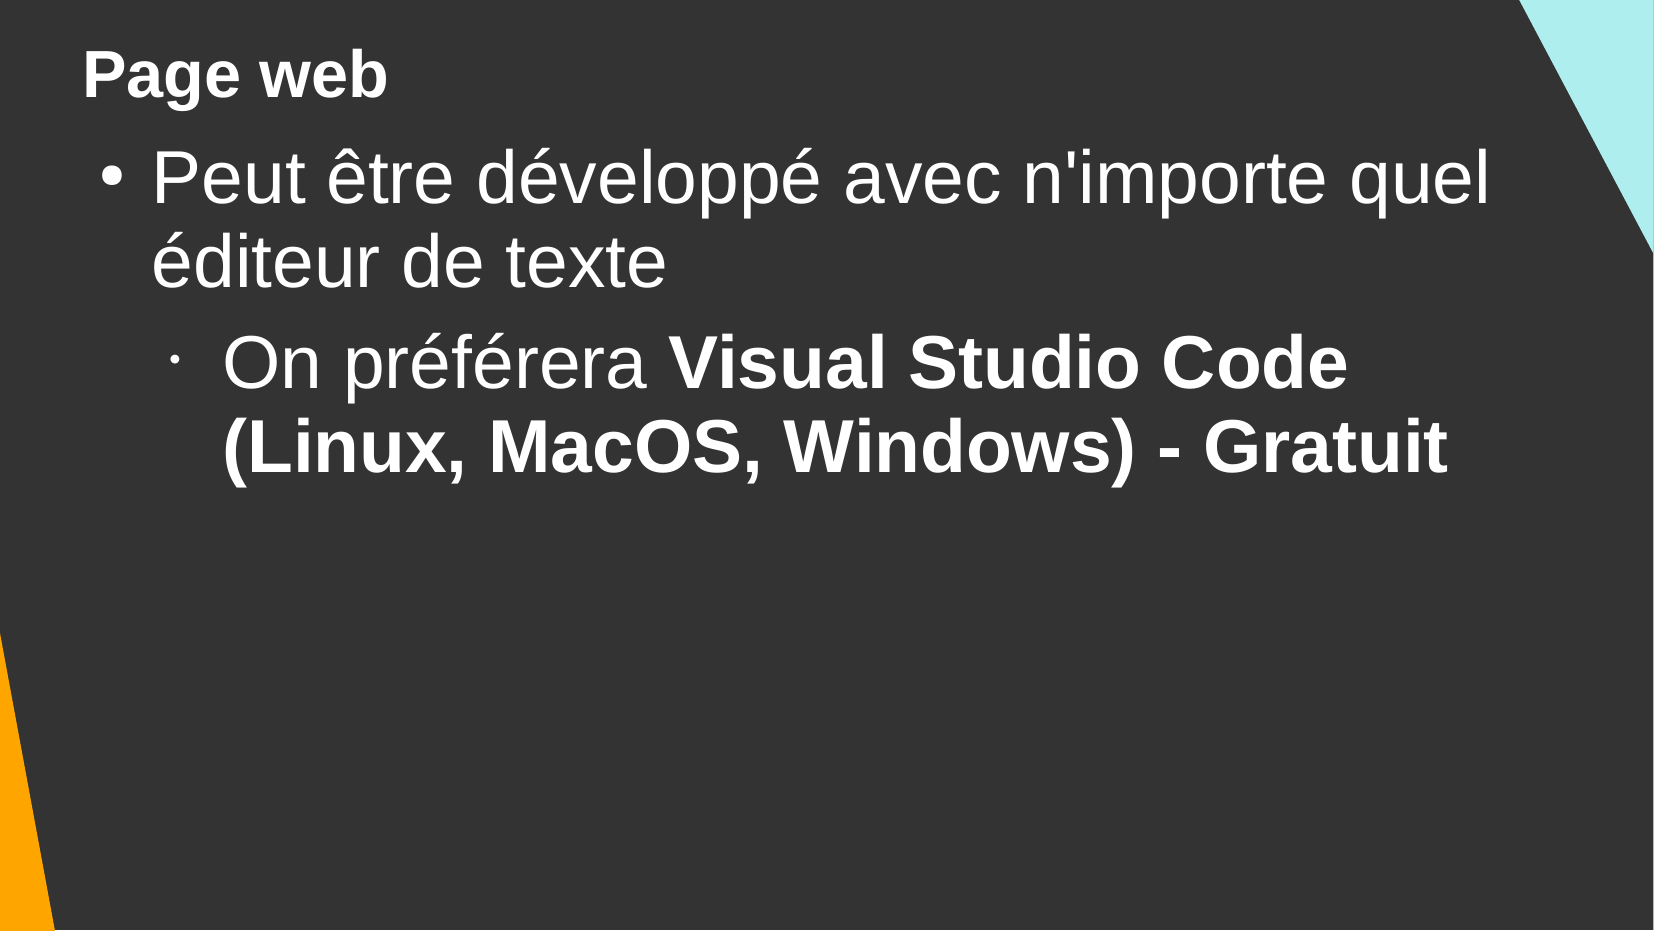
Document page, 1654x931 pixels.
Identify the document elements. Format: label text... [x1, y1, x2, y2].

text_box [1519, 0, 1654, 255]
list Peut être développé avec n'importe quel éditeur de texte On préférera Visual Studio Code (Linux, MacOS, Windows) - Gratuit [80, 135, 1569, 733]
title Page web [82, 36, 1571, 114]
text_box [0, 633, 56, 931]
